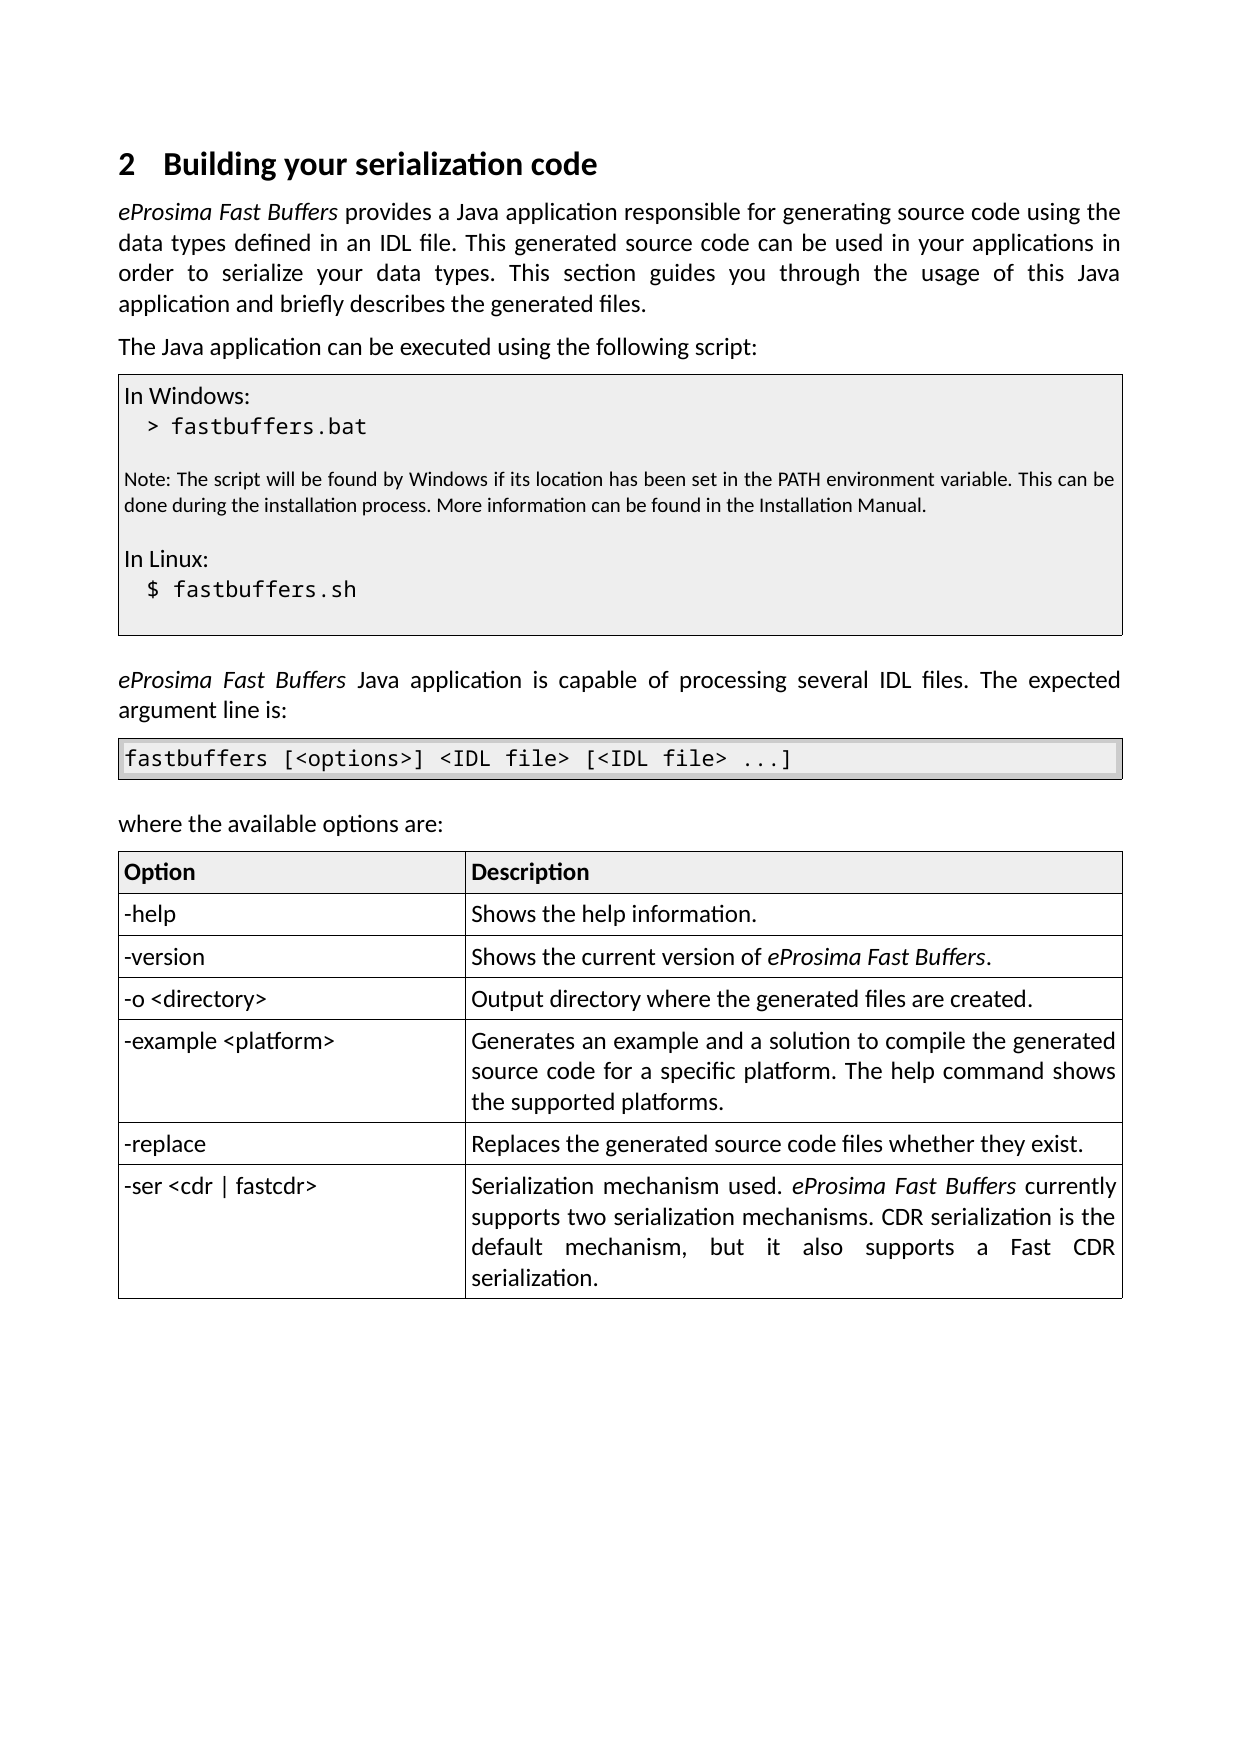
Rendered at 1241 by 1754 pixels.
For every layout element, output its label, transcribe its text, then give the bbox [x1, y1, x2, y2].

table_cell Serialization mechanism used. eProsima Fast Buffers currently supports two serialization mechanisms. CDR serialization is the default mechanism, but it also supports a Fast CDR serialization. [466, 1165, 1122, 1298]
table_header fastbuffers [<options>] <IDL file> [<IDL file> ...] [119, 739, 1122, 779]
table_cell Shows the help information. [466, 894, 1122, 935]
text The Java application can be executed using the following script: [118, 331, 1122, 362]
table_header In Windows: > fastbuffers.bat Note: The script will be found by Windows if its location has been set in the PATH environment variable. This can be done during the installation process. More information can be found in the Installation Manual. In Linux: $ fastbuffers.sh [119, 375, 1122, 635]
table_cell -ser <cdr | fastcdr> [119, 1165, 465, 1298]
table_cell -replace [119, 1123, 465, 1164]
table_header Description [466, 852, 1122, 893]
table_cell Replaces the generated source code files whether they exist. [466, 1123, 1122, 1164]
table_cell Output directory where the generated files are created. [466, 978, 1122, 1019]
table_cell -example <platform> [119, 1020, 465, 1122]
table_cell -o <directory> [119, 978, 465, 1019]
text eProsima Fast Buffers Java application is capable of processing several IDL files. The expected argument line is: [118, 664, 1122, 725]
table_header Option [119, 852, 465, 893]
table_cell -version [119, 936, 465, 977]
table_cell Shows the current version of eProsima Fast Buffers. [466, 936, 1122, 977]
table_cell Generates an example and a solution to compile the generated source code for a specific platform. The help command shows the supported platforms. [466, 1020, 1122, 1122]
text eProsima Fast Buffers provides a Java application responsible for generating source code using the data types defined in an IDL file. This generated source code can be used in your applications in order to serialize your data types. This section guides you through the usage of this Java application and briefly describes the generated files. [118, 197, 1122, 319]
table_cell -help [119, 894, 465, 935]
subtitle Building your serialization code [118, 143, 1122, 184]
text where the available options are: [118, 808, 1122, 838]
